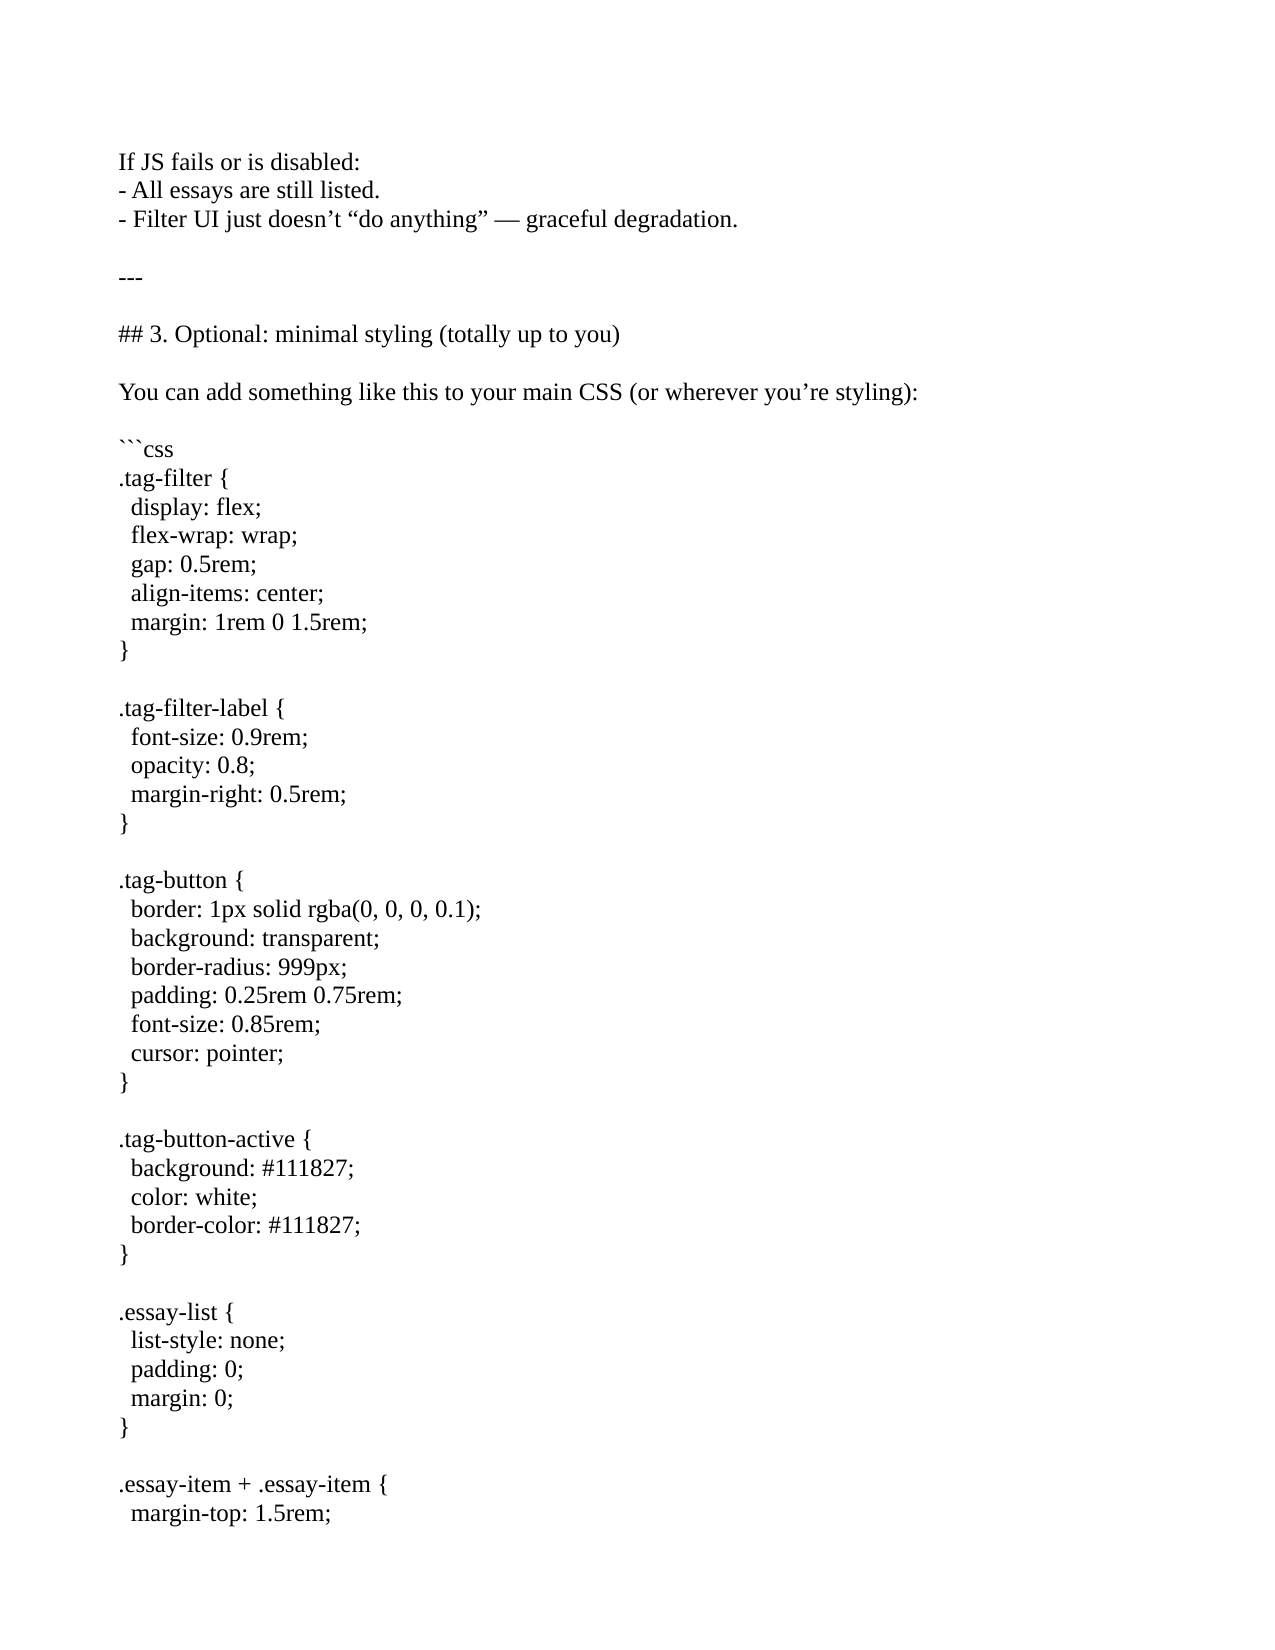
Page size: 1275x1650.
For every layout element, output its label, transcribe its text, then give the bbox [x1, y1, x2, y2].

text .essay-list { [118, 1297, 1157, 1326]
text .tag-button-active { [118, 1124, 1157, 1153]
text border: 1px solid rgba(0, 0, 0, 0.1); [118, 894, 1157, 923]
text margin-right: 0.5rem; [118, 779, 1157, 808]
text font-size: 0.9rem; [118, 722, 1157, 751]
text } [118, 1067, 1157, 1096]
text margin: 1rem 0 1.5rem; [118, 607, 1157, 636]
text align-items: center; [118, 578, 1157, 607]
text border-radius: 999px; [118, 952, 1157, 981]
text --- [118, 262, 1157, 291]
text If JS fails or is disabled: [118, 147, 1157, 176]
text padding: 0; [118, 1354, 1157, 1383]
text .tag-filter { [118, 463, 1157, 492]
text You can add something like this to your main CSS (or wherever you’re styling): [118, 377, 1157, 406]
text font-size: 0.85rem; [118, 1009, 1157, 1038]
text cursor: pointer; [118, 1038, 1157, 1067]
text .tag-button { [118, 866, 1157, 894]
text color: white; [118, 1182, 1157, 1211]
text margin: 0; [118, 1383, 1157, 1412]
text - All essays are still listed. [118, 176, 1157, 204]
text } [118, 1239, 1157, 1268]
text ```css [118, 434, 1157, 463]
text } [118, 636, 1157, 664]
text border-color: #111827; [118, 1211, 1157, 1239]
text display: flex; [118, 492, 1157, 521]
text } [118, 808, 1157, 837]
text .essay-item + .essay-item { [118, 1469, 1157, 1498]
text } [118, 1412, 1157, 1441]
text background: #111827; [118, 1153, 1157, 1182]
text gap: 0.5rem; [118, 549, 1157, 578]
text background: transparent; [118, 923, 1157, 952]
text - Filter UI just doesn’t “do anything” — graceful degradation. [118, 204, 1157, 233]
text margin-top: 1.5rem; [118, 1498, 1157, 1527]
text list-style: none; [118, 1326, 1157, 1354]
text opacity: 0.8; [118, 751, 1157, 779]
text padding: 0.25rem 0.75rem; [118, 981, 1157, 1009]
text flex-wrap: wrap; [118, 521, 1157, 549]
text .tag-filter-label { [118, 693, 1157, 722]
text ## 3. Optional: minimal styling (totally up to you) [118, 319, 1157, 348]
